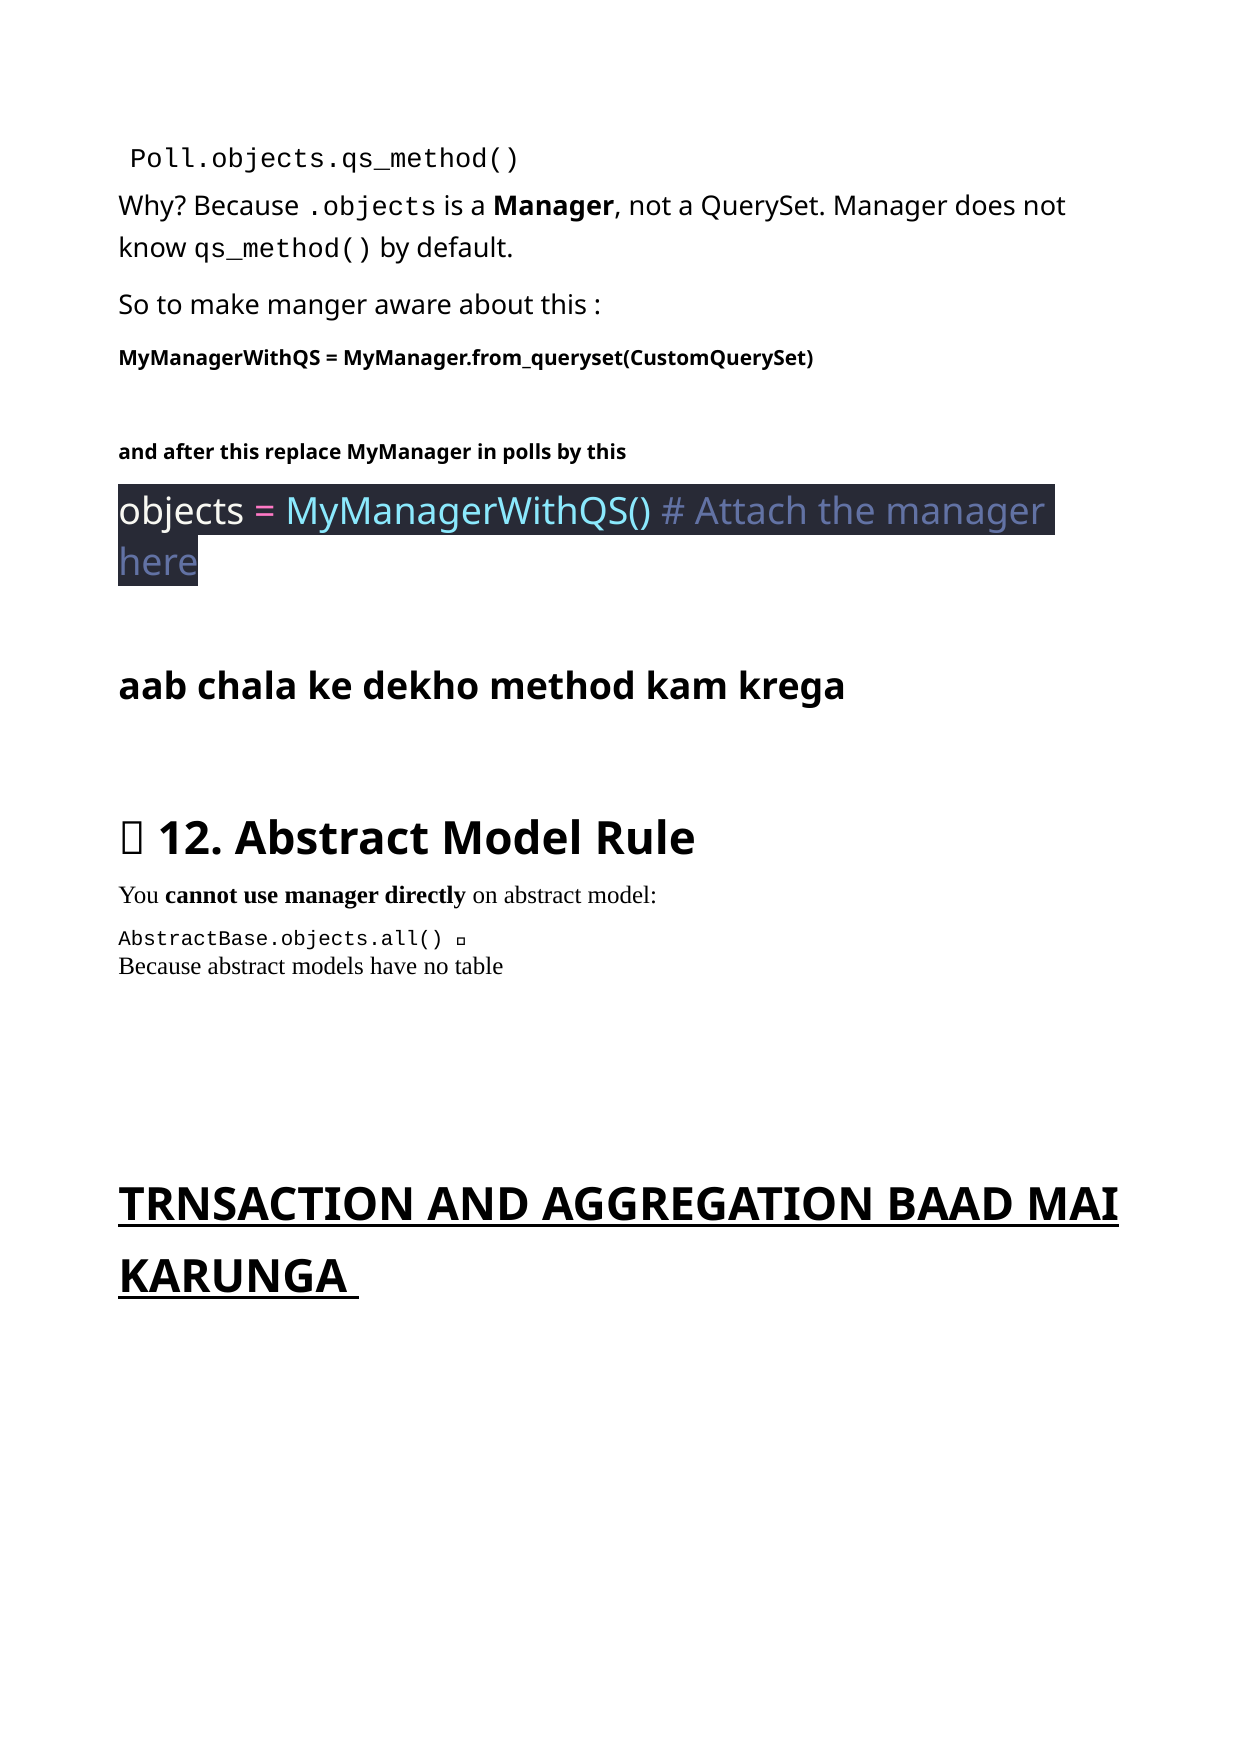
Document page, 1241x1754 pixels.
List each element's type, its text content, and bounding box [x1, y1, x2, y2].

text MyManagerWithQS = MyManager.from_queryset(CustomQuerySet) [118, 343, 1122, 371]
text AbstractBase.objects.all() ❌ [118, 928, 1122, 951]
text Because abstract models have no table [118, 951, 1122, 980]
text objects = MyManagerWithQS() # Attach the manager here [118, 484, 1122, 586]
text So to make manger aware about this : [118, 286, 1122, 323]
text Poll.objects.qs_method() Why? Because .objects is a Manager, not a QuerySet. Manager does not know qs_method() by default. [118, 118, 1122, 266]
text TRNSACTION AND AGGREGATION BAAD MAI KARUNGA [118, 1171, 1122, 1305]
text You cannot use manager directly on abstract model: [118, 880, 1122, 909]
subtitle ✅ 12. Abstract Model Rule [118, 805, 1122, 867]
text and after this replace MyManager in polls by this [118, 437, 1122, 466]
text aab chala ke dekho method kam krega [118, 660, 1122, 711]
